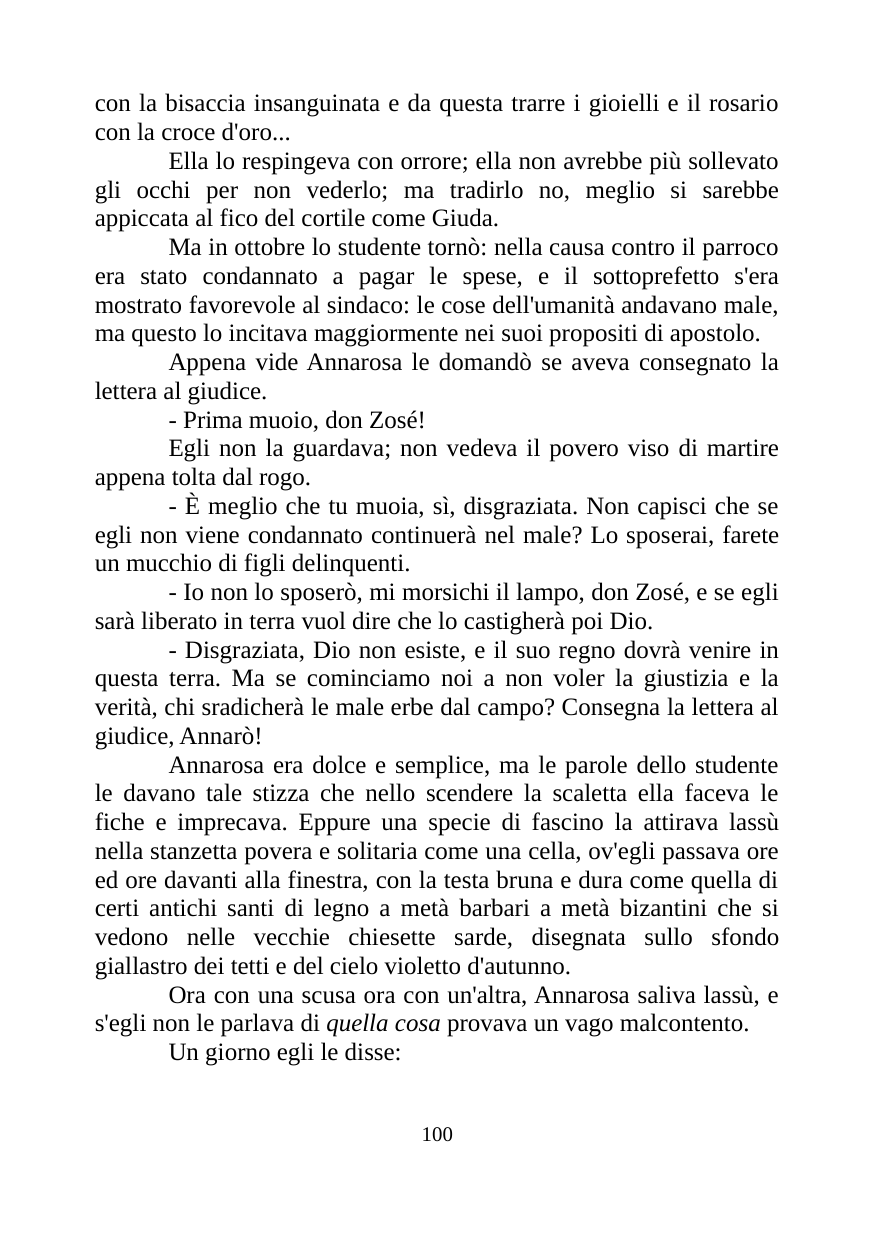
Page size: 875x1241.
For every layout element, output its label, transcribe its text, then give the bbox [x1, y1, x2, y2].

text - Io non lo sposerò, mi morsichi il lampo, don Zosé, e se egli sarà liberato in terra vuol dire che lo castigherà poi Dio. [94, 577, 779, 635]
text Egli non la guardava; non vedeva il povero viso di martire appena tolta dal rogo. [94, 433, 779, 491]
text Un giorno egli le disse: [94, 1037, 779, 1066]
text Ella lo respingeva con orrore; ella non avrebbe più sollevato gli occhi per non vederlo; ma tradirlo no, meglio si sarebbe appiccata al fico del cortile come Giuda. [94, 146, 779, 232]
text Annarosa era dolce e semplice, ma le parole dello studente le davano tale stizza che nello scendere la scaletta ella faceva le fiche e imprecava. Eppure una specie di fascino la attirava lassù nella stanzetta povera e solitaria come una cella, ov'egli passava ore ed ore davanti alla finestra, con la testa bruna e dura come quella di certi antichi santi di legno a metà barbari a metà bizantini che si vedono nelle vecchie chiesette sarde, disegnata sullo sfondo giallastro dei tetti e del cielo violetto d'autunno. [94, 750, 779, 980]
text con la bisaccia insanguinata e da questa trarre i gioielli e il rosario con la croce d'oro... [94, 88, 779, 146]
text - Prima muoio, don Zosé! [94, 405, 779, 433]
text - È meglio che tu muoia, sì, disgraziata. Non capisci che se egli non viene condannato continuerà nel male? Lo sposerai, farete un mucchio di figli delinquenti. [94, 491, 779, 577]
text Appena vide Annarosa le domandò se aveva consegnato la lettera al giudice. [94, 347, 779, 405]
text Ora con una scusa ora con un'altra, Annarosa saliva lassù, e s'egli non le parlava di quella cosa provava un vago malcontento. [94, 980, 779, 1037]
text - Disgraziata, Dio non esiste, e il suo regno dovrà venire in questa terra. Ma se cominciamo noi a non voler la giustizia e la verità, chi sradicherà le male erbe dal campo? Consegna la lettera al giudice, Annarò! [94, 635, 779, 750]
text Ma in ottobre lo studente tornò: nella causa contro il parroco era stato condannato a pagar le spese, e il sottoprefetto s'era mostrato favorevole al sindaco: le cose dell'umanità andavano male, ma questo lo incitava maggiormente nei suoi propositi di apostolo. [94, 232, 779, 347]
